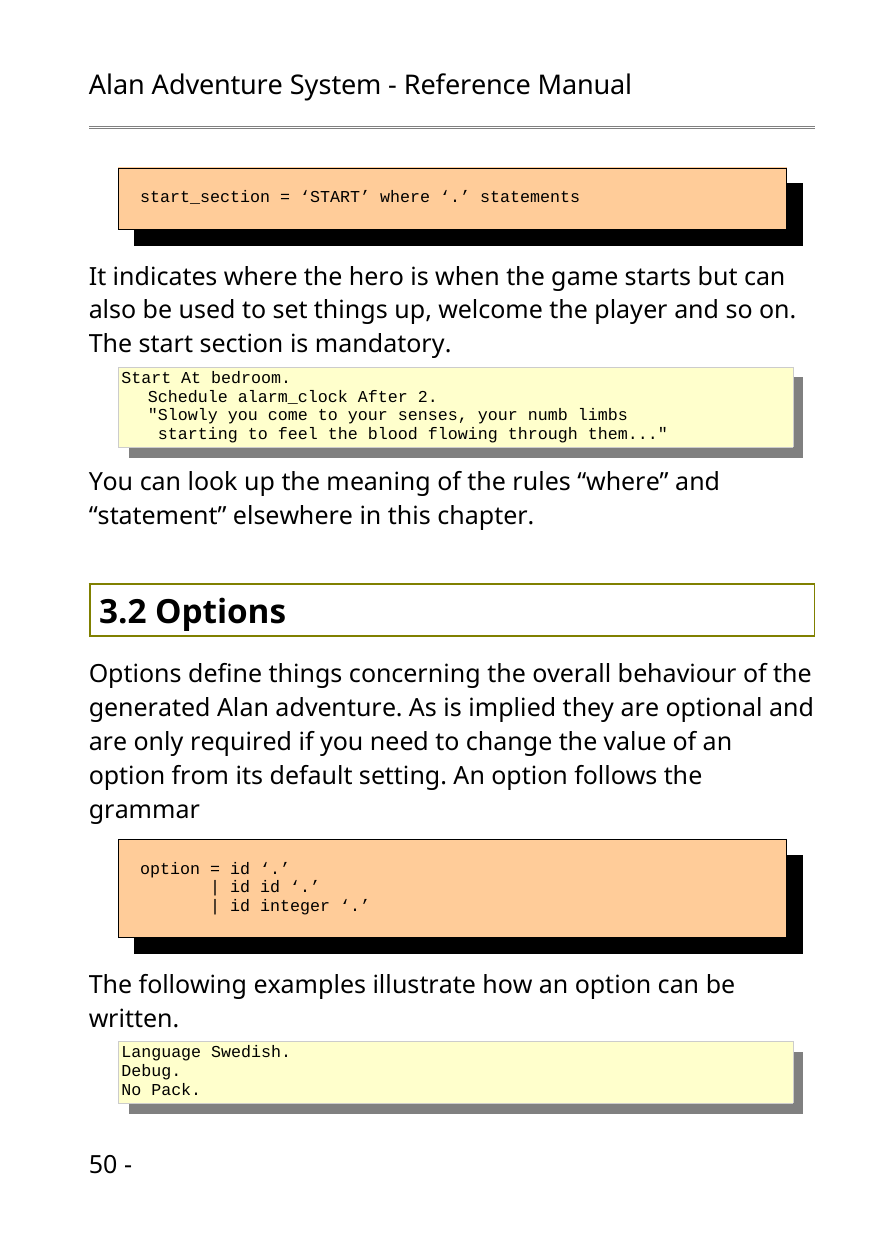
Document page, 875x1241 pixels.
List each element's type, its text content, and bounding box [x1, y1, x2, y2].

text start_section = ‘START’ where ‘.’ statements [119, 169, 786, 229]
subtitle Options [91, 585, 814, 635]
text Start At bedroom. Schedule alarm_clock After 2. "Slowly you come to your senses, your numb limbs starting to feel the blood flowing through them..." [119, 368, 793, 447]
text The following examples illustrate how an option can be written. [88, 967, 815, 1035]
text option = id ‘.’ | id id ‘.’ | id integer ‘.’ [119, 840, 786, 937]
text Debug. No Pack. [119, 1060, 793, 1103]
text It indicates where the hero is when the game starts but can also be used to set things up, welcome the player and so on. The start section is mandatory. [88, 258, 815, 360]
text Options define things concerning the overall behaviour of the generated Alan adventure. As is implied they are optional and are only required if you need to change the value of an option from its default setting. An option follows the grammar [88, 656, 815, 826]
text You can look up the meaning of the rules “where” and “statement” elsewhere in this chapter. [88, 464, 815, 532]
text Language Swedish. [119, 1042, 793, 1060]
